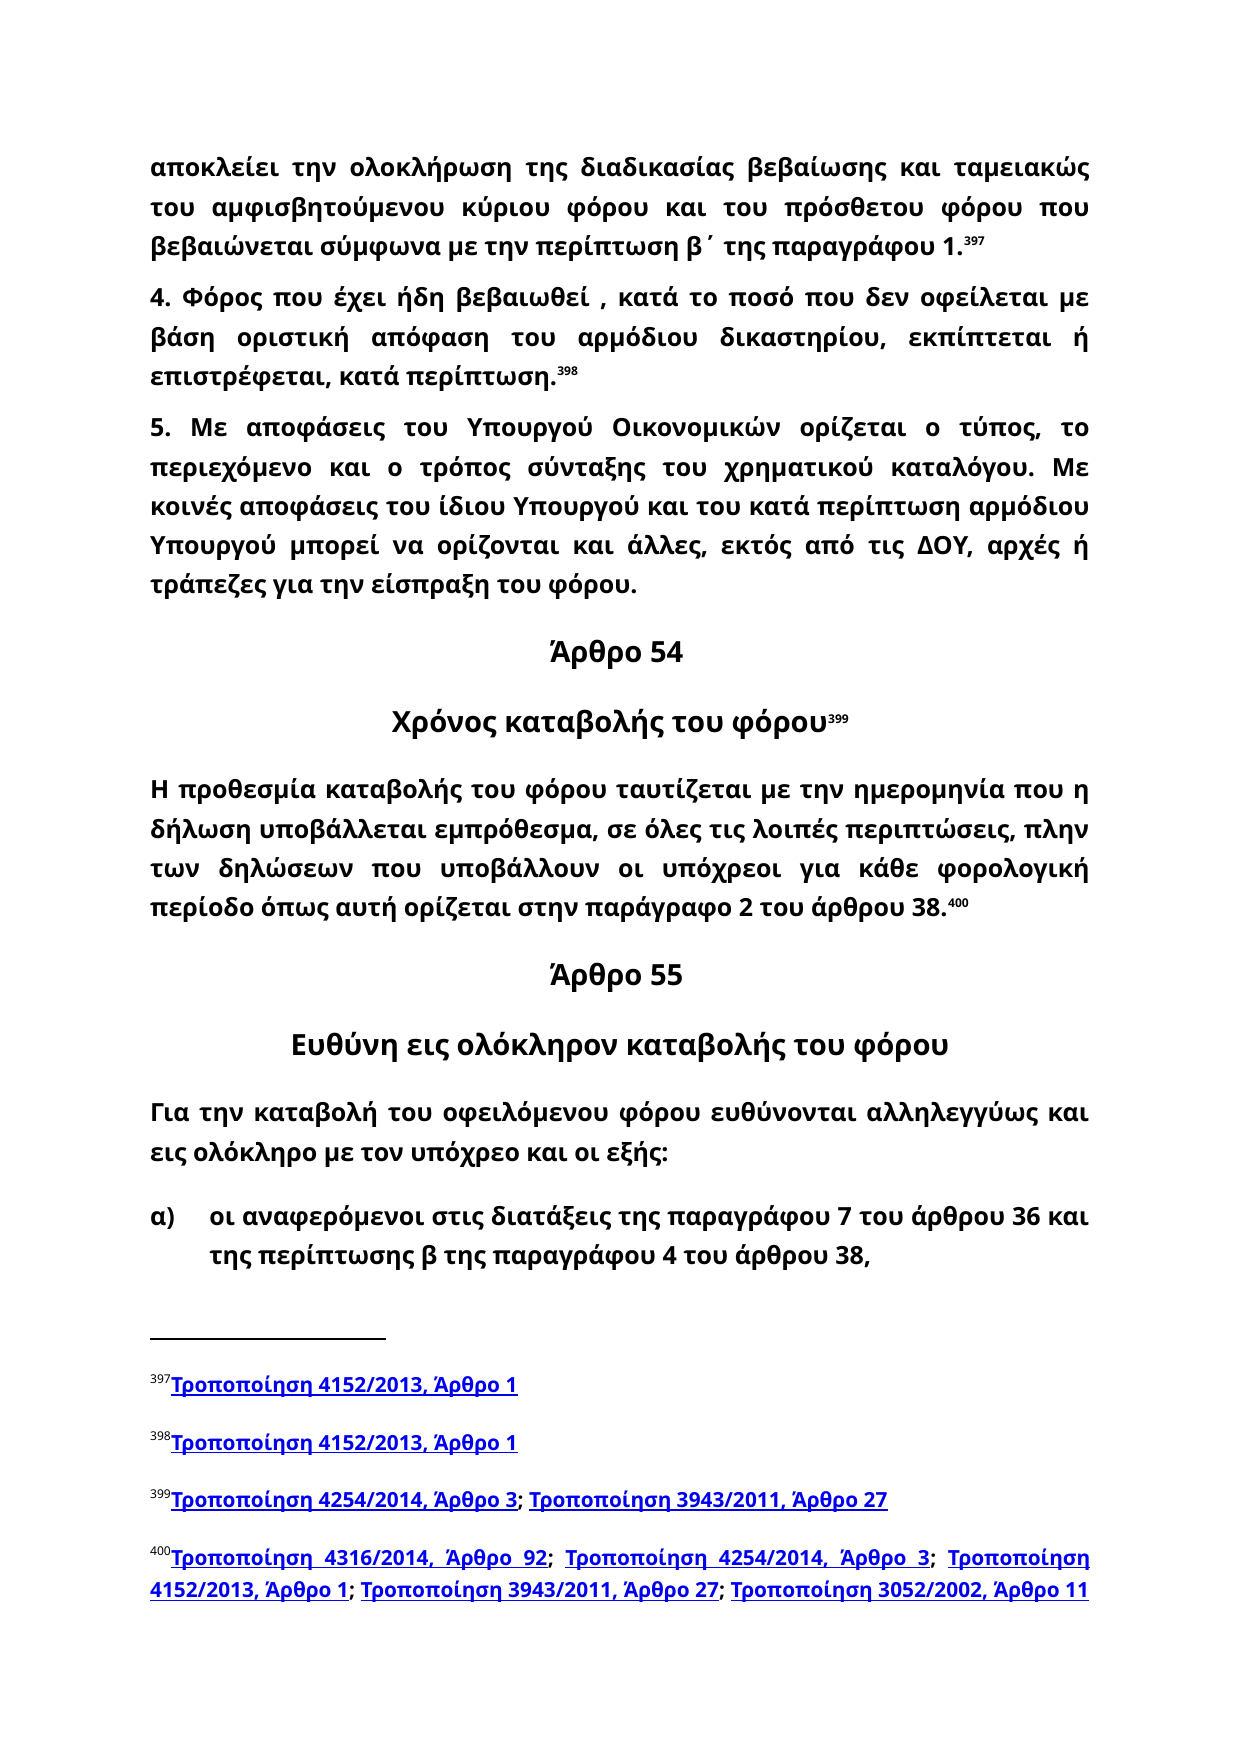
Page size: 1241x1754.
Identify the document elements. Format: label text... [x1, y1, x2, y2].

text Τροποποίηση 4152/2013, Άρθρο 1 [150, 1370, 1090, 1398]
text αποκλείει την ολοκλήρωση της διαδικασίας βεβαίωσης και ταμειακώς του αμφισβητούμενου κύριου φόρου και του πρόσθετου φόρου που βεβαιώνεται σύμφωνα με την περίπτωση β΄ της παραγράφου 1. [150, 150, 1090, 262]
text 4. Φόρος που έχει ήδη βεβαιωθεί , κατά το ποσό που δεν οφείλεται με βάση οριστική απόφαση του αρμόδιου δικαστηρίου, εκπίπτεται ή επιστρέφεται, κατά περίπτωση. [150, 280, 1090, 392]
text Η προθεσμία καταβολής του φόρου ταυτίζεται με την ημερομηνία που η δήλωση υποβάλλεται εμπρόθεσμα, σε όλες τις λοιπές περιπτώσεις, πλην των δηλώσεων που υποβάλλουν οι υπόχρεοι για κάθε φορολογική περίοδο όπως αυτή ορίζεται στην παράγραφο 2 του άρθρου 38. [150, 772, 1090, 924]
list α) οι αναφερόμενοι στις διατάξεις της παραγράφου 7 του άρθρου 36 και της περίπτωσης β της παραγράφου 4 του άρθρου 38, [150, 1198, 1090, 1272]
text Τροποποίηση 4152/2013, Άρθρο 1 [150, 1428, 1090, 1456]
text 5. Με αποφάσεις του Υπουργού Οικονομικών ορίζεται ο τύπος, το περιεχόμενο και ο τρόπος σύνταξης του χρηματικού καταλόγου. Με κοινές αποφάσεις του ίδιου Υπουργού και του κατά περίπτωση αρμόδιου Υπουργού μπορεί να ορίζονται και άλλες, εκτός από τις ΔΟΥ, αρχές ή τράπεζες για την είσπραξη του φόρου. [150, 410, 1090, 601]
subtitle Ευθύνη εις ολόκληρον καταβολής του φόρου [150, 1024, 1090, 1064]
subtitle Άρθρο 55 [150, 954, 1090, 993]
subtitle Άρθρο 54 [150, 631, 1090, 671]
text Για την καταβολή του οφειλόμενου φόρου ευθύνονται αλληλεγγύως και εις ολόκληρο με τον υπόχρεο και οι εξής: [150, 1095, 1090, 1168]
text Τροποποίηση 4254/2014, Άρθρο 3; Τροποποίηση 3943/2011, Άρθρο 27 [150, 1485, 1090, 1514]
subtitle Χρόνος καταβολής του φόρου [150, 701, 1090, 741]
text Τροποποίηση 4316/2014, Άρθρο 92; Τροποποίηση 4254/2014, Άρθρο 3; Τροποποίηση 4152/2013, Άρθρο 1; Τροποποίηση 3943/2011, Άρθρο 27; Τροποποίηση 3052/2002, Άρθρο 11 [150, 1543, 1090, 1604]
